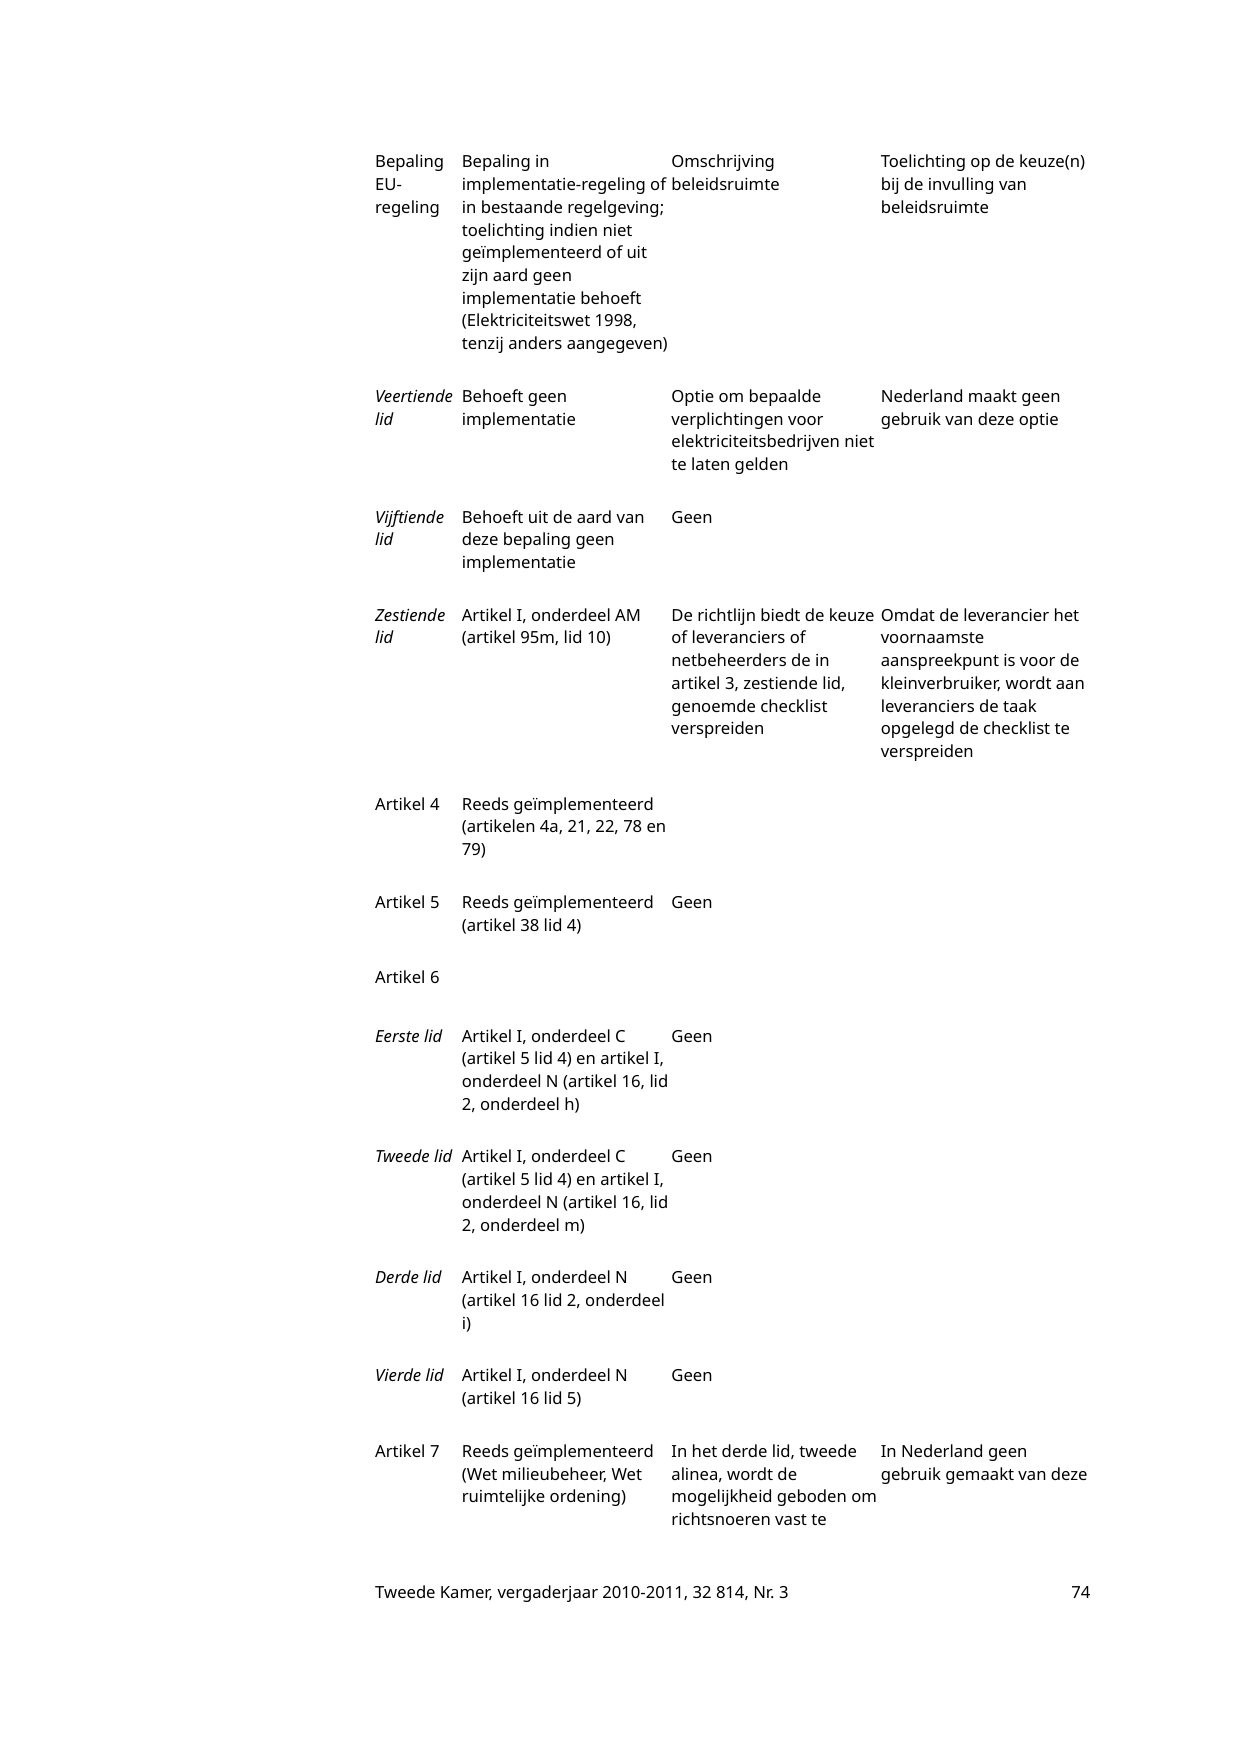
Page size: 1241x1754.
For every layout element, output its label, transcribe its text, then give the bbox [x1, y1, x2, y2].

table_cell De richtlijn biedt de keuze of leveranciers of netbeheerders de in artikel 3, zestiende lid, genoemde checklist verspreiden [671, 603, 881, 792]
table_cell Optie om bepaalde verplichtingen voor elektriciteitsbedrijven niet te laten gelden [671, 384, 881, 505]
table_cell Reeds geïmplementeerd (artikel 38 lid 4) [462, 890, 671, 966]
table_cell [462, 966, 671, 1024]
table_cell [881, 1024, 1090, 1145]
table_header Toelichting op de keuze(n) bij de invulling van beleidsruimte [881, 150, 1090, 384]
table_cell Zestiende lid [375, 603, 462, 792]
table_cell Geen [671, 505, 881, 603]
table_cell Vierde lid [375, 1364, 462, 1439]
table_cell Derde lid [375, 1266, 462, 1364]
table_cell [881, 890, 1090, 966]
table_cell Reeds geïmplementeerd (artikelen 4a, 21, 22, 78 en 79) [462, 792, 671, 890]
table_cell Geen [671, 1364, 881, 1439]
table_cell Behoeft geen implementatie [462, 384, 671, 505]
table_cell Eerste lid [375, 1024, 462, 1145]
table_cell Artikel 5 [375, 890, 462, 966]
table_cell Artikel 7 [375, 1440, 462, 1530]
table_cell Geen [671, 1145, 881, 1266]
table_cell Reeds geïmplementeerd (Wet milieubeheer, Wet ruimtelijke ordening) [462, 1440, 671, 1530]
table_cell [881, 1266, 1090, 1364]
table_cell In Nederland geen gebruik gemaakt van deze [881, 1440, 1090, 1530]
table_cell Artikel I, onderdeel AM (artikel 95m, lid 10) [462, 603, 671, 792]
table_cell Geen [671, 1266, 881, 1364]
table_header Bepaling EU-regeling [375, 150, 462, 384]
table_cell Behoeft uit de aard van deze bepaling geen implementatie [462, 505, 671, 603]
table_cell [881, 966, 1090, 1024]
table_header Omschrijving beleidsruimte [671, 150, 881, 384]
table_cell Geen [671, 890, 881, 966]
table_cell [881, 1364, 1090, 1439]
table_cell Artikel I, onderdeel N (artikel 16 lid 2, onderdeel i) [462, 1266, 671, 1364]
table_cell Artikel I, onderdeel C (artikel 5 lid 4) en artikel I, onderdeel N (artikel 16, lid 2, onderdeel h) [462, 1024, 671, 1145]
table_cell Artikel I, onderdeel N (artikel 16 lid 5) [462, 1364, 671, 1439]
table_cell [881, 505, 1090, 603]
table_cell Artikel 4 [375, 792, 462, 890]
table_cell Artikel 6 [375, 966, 462, 1024]
table_header Bepaling in implementatie-regeling of in bestaande regelgeving; toelichting indien niet geïmplementeerd of uit zijn aard geen implementatie behoeft (Elektriciteitswet 1998, tenzij anders aangegeven) [462, 150, 671, 384]
table_cell Tweede lid [375, 1145, 462, 1266]
table_cell Geen [671, 1024, 881, 1145]
table_cell [671, 792, 881, 890]
table_cell Omdat de leverancier het voornaamste aanspreekpunt is voor de kleinverbruiker, wordt aan leveranciers de taak opgelegd de checklist te verspreiden [881, 603, 1090, 792]
table_cell In het derde lid, tweede alinea, wordt de mogelijkheid geboden om richtsnoeren vast te [671, 1440, 881, 1530]
table_cell Artikel I, onderdeel C (artikel 5 lid 4) en artikel I, onderdeel N (artikel 16, lid 2, onderdeel m) [462, 1145, 671, 1266]
table_cell Nederland maakt geen gebruik van deze optie [881, 384, 1090, 505]
table_cell [881, 1145, 1090, 1266]
table_cell [671, 966, 881, 1024]
table_cell Veertiende lid [375, 384, 462, 505]
table_cell [881, 792, 1090, 890]
table_cell Vijftiende lid [375, 505, 462, 603]
